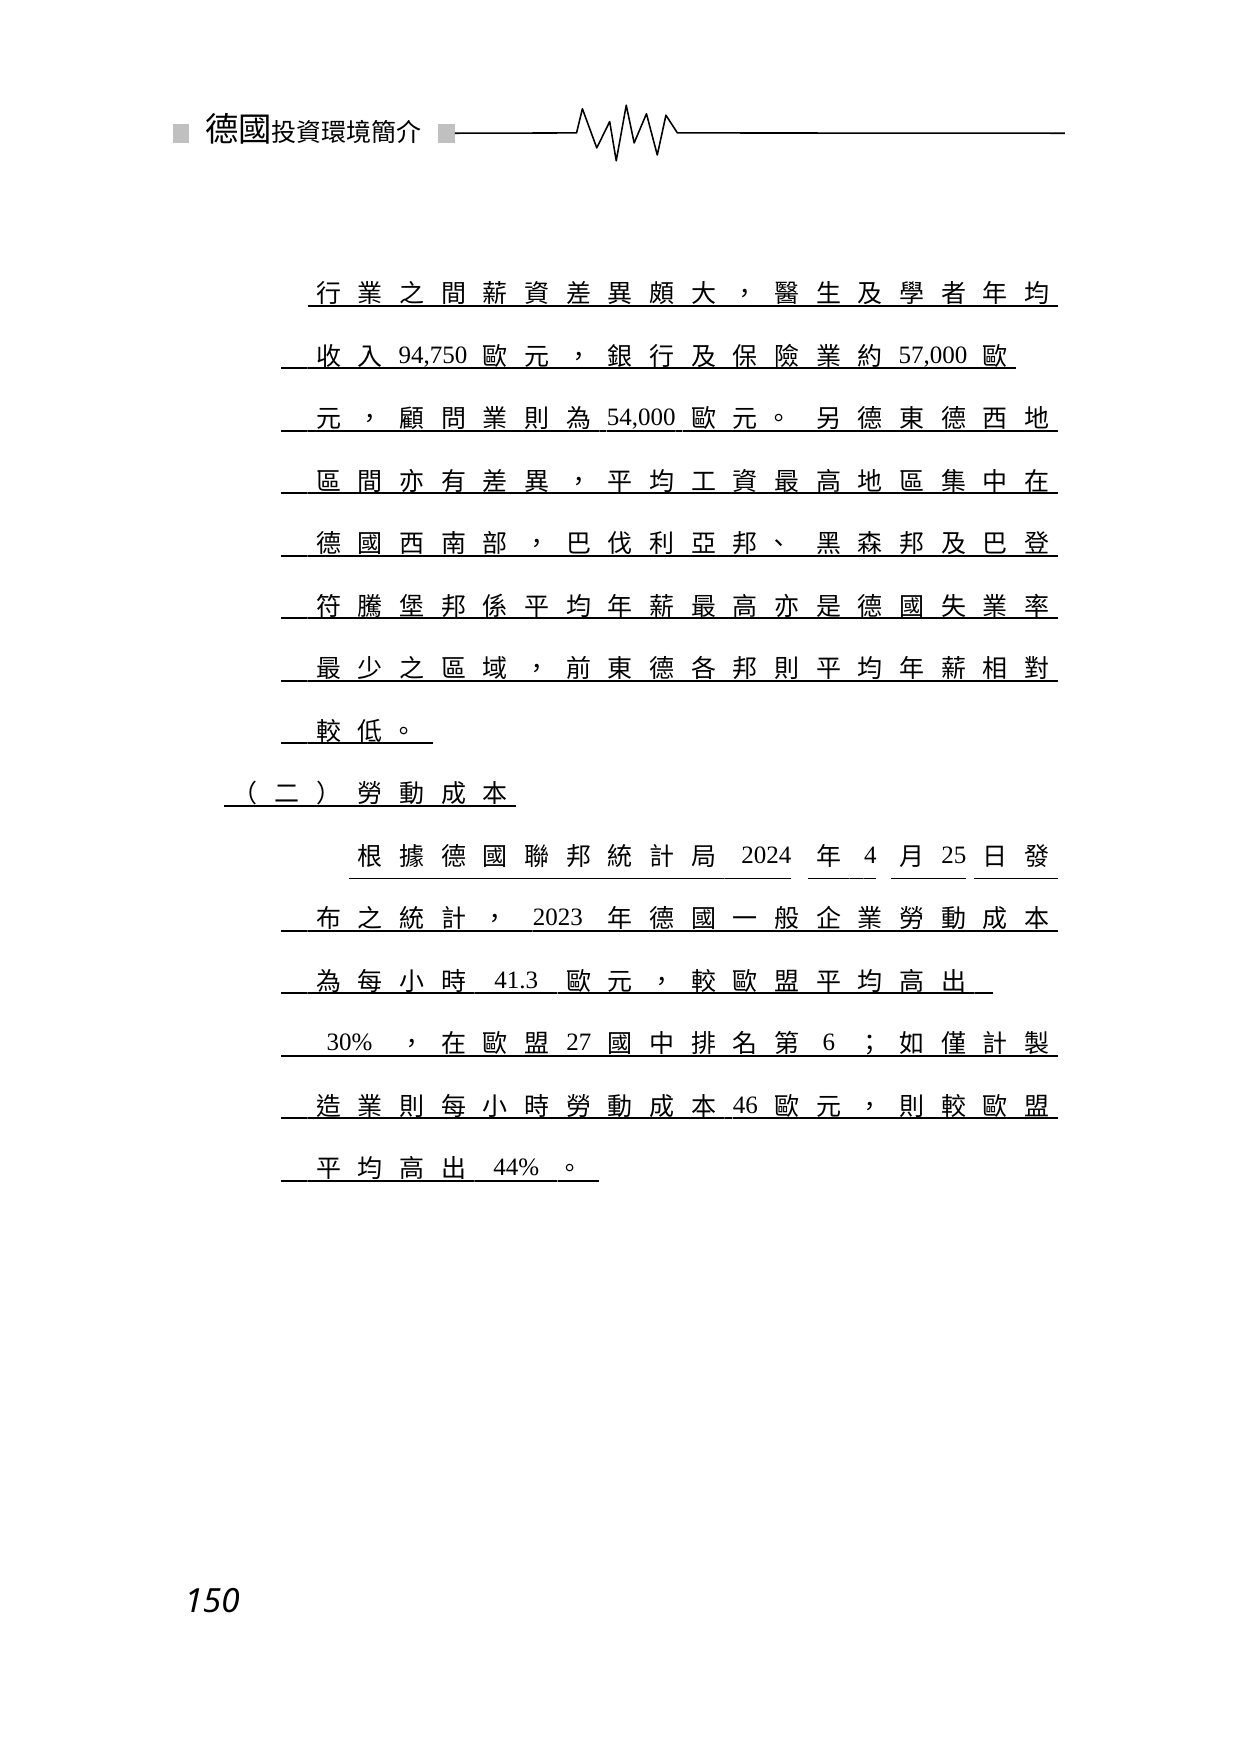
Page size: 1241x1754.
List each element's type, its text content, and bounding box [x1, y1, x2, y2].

text 為每小時41.3歐元，較歐盟平均高出30%，在歐盟27國中排名第6；如僅計製 [281, 932, 1058, 1055]
text 區間亦有差異，平均工資最高地區集中在 [281, 432, 1058, 492]
text 根據德國聯邦統計局2024年4月25日發布之統計，2023年德國一般企業勞動成本 [281, 813, 1058, 930]
text 德國西南部，巴伐利亞邦、黑森邦及巴登 [281, 494, 1058, 555]
text 最少之區域，前東德各邦則平均年薪相對 [281, 619, 1058, 680]
text 平均高出44%。 [281, 1119, 1058, 1188]
text 較低。 [281, 682, 1058, 750]
text 符騰堡邦係平均年薪最高亦是德國失業率 [281, 557, 1058, 617]
text 行業之間薪資差異頗大，醫生及學者年均收入94,750歐元，銀行及保險業約57,000歐元，顧問業則為54,000歐元。另德東德西地 [281, 250, 1058, 430]
text （二）勞動成本 [207, 750, 1058, 813]
text 造業則每小時勞動成本46歐元，則較歐盟 [281, 1057, 1058, 1117]
